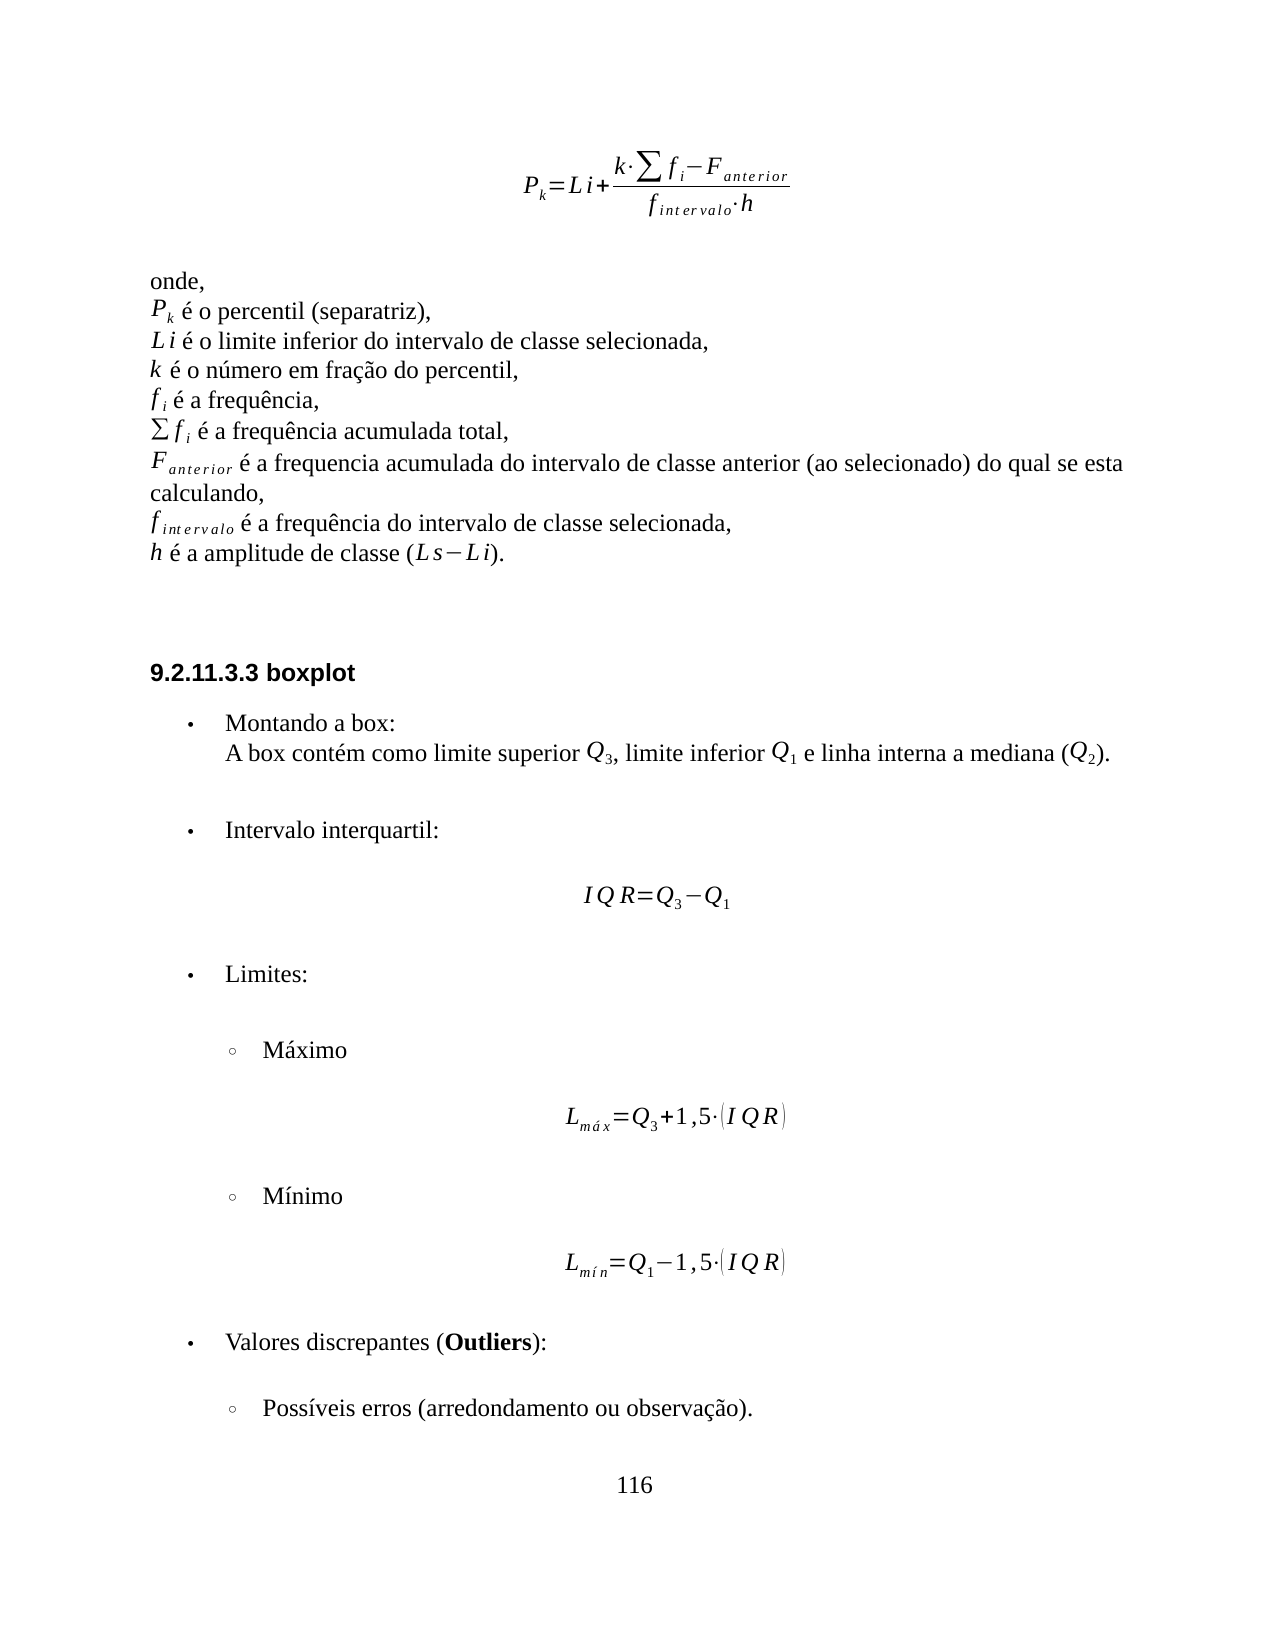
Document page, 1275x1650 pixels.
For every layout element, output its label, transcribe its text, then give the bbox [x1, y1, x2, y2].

list Possíveis erros (arredondamento ou observação). [225, 1393, 1125, 1422]
list Máximo [225, 1035, 1125, 1092]
list Mínimo [225, 1181, 1125, 1238]
text onde, é o percentil (separatriz), é o limite inferior do intervalo de classe selecionada, é o número em fração do percentil, é a frequência, é a frequência acumulada total, é a frequencia acumulada do intervalo de classe anterior (ao selecionado) do qual se esta calculando, é a frequência do intervalo de classe selecionada, é a amplitude de classe (). [150, 266, 1125, 596]
subtitle 9.2.11.3.3 boxplot [150, 658, 1125, 687]
list Valores discrepantes (Outliers): [187, 1327, 1125, 1384]
list Montando a box: A box contém como limite superior , limite inferior e linha interna a mediana (). [187, 708, 1125, 797]
list Limites: [187, 959, 1125, 1017]
list Intervalo interquartil: [187, 815, 1125, 872]
